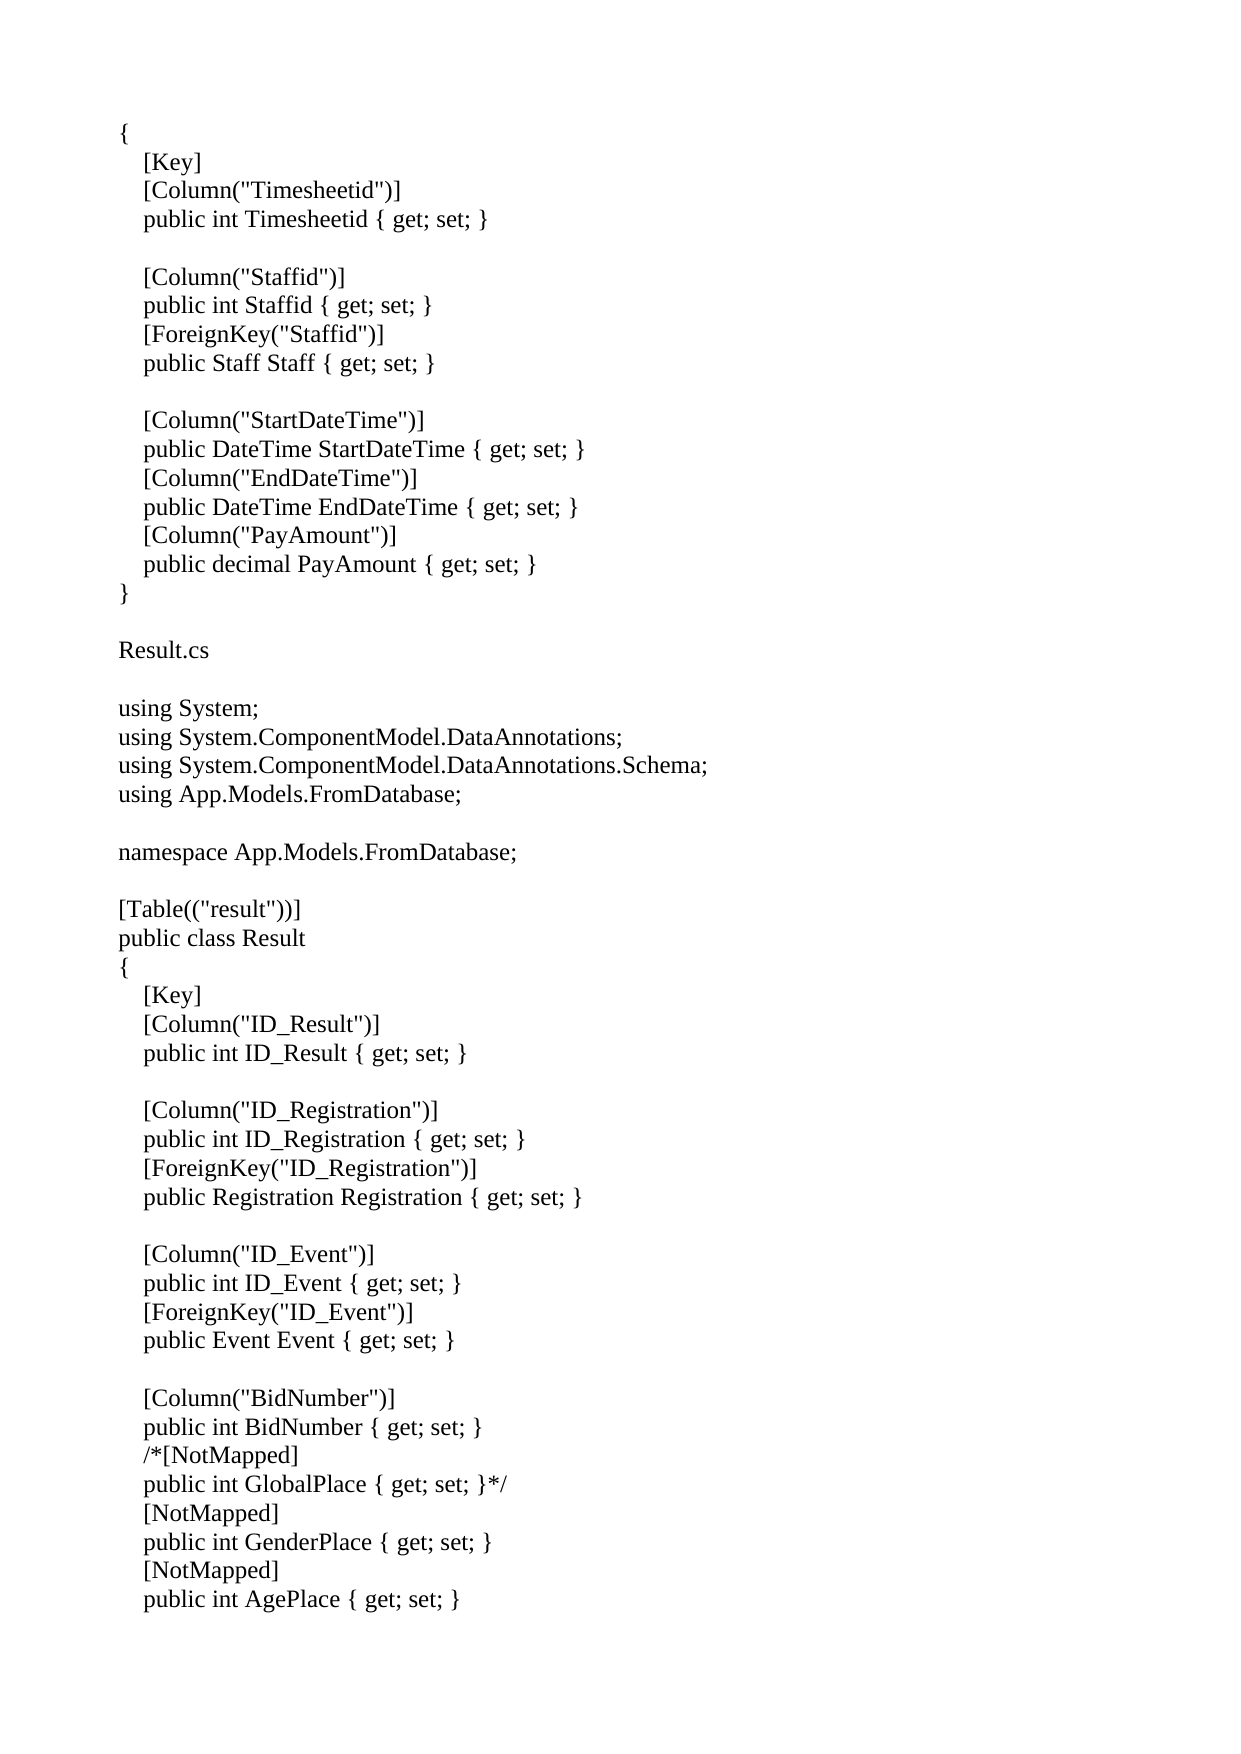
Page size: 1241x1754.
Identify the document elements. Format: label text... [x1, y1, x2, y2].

subtitle { [Key] [Column("Timesheetid")] public int Timesheetid { get; set; } [Column("Staffid")] public int Staffid { get; set; } [ForeignKey("Staffid")] public Staff Staff { get; set; } [Column("StartDateTime")] public DateTime StartDateTime { get; set; } [Column("EndDateTime")] public DateTime EndDateTime { get; set; } [Column("PayAmount")] public decimal PayAmount { get; set; } } [118, 118, 1122, 636]
subtitle using System; using System.ComponentModel.DataAnnotations; using System.ComponentModel.DataAnnotations.Schema; using App.Models.FromDatabase; namespace App.Models.FromDatabase; [Table(("result"))] public class Result { [Key] [Column("ID_Result")] public int ID_Result { get; set; } [Column("ID_Registration")] public int ID_Registration { get; set; } [ForeignKey("ID_Registration")] public Registration Registration { get; set; } [Column("ID_Event")] public int ID_Event { get; set; } [ForeignKey("ID_Event")] public Event Event { get; set; } [Column("BidNumber")] public int BidNumber { get; set; } /*[NotMapped] public int GlobalPlace { get; set; }*/ [NotMapped] public int GenderPlace { get; set; } [NotMapped] public int AgePlace { get; set; } [118, 693, 1122, 1613]
subtitle Result.cs [118, 636, 1122, 693]
